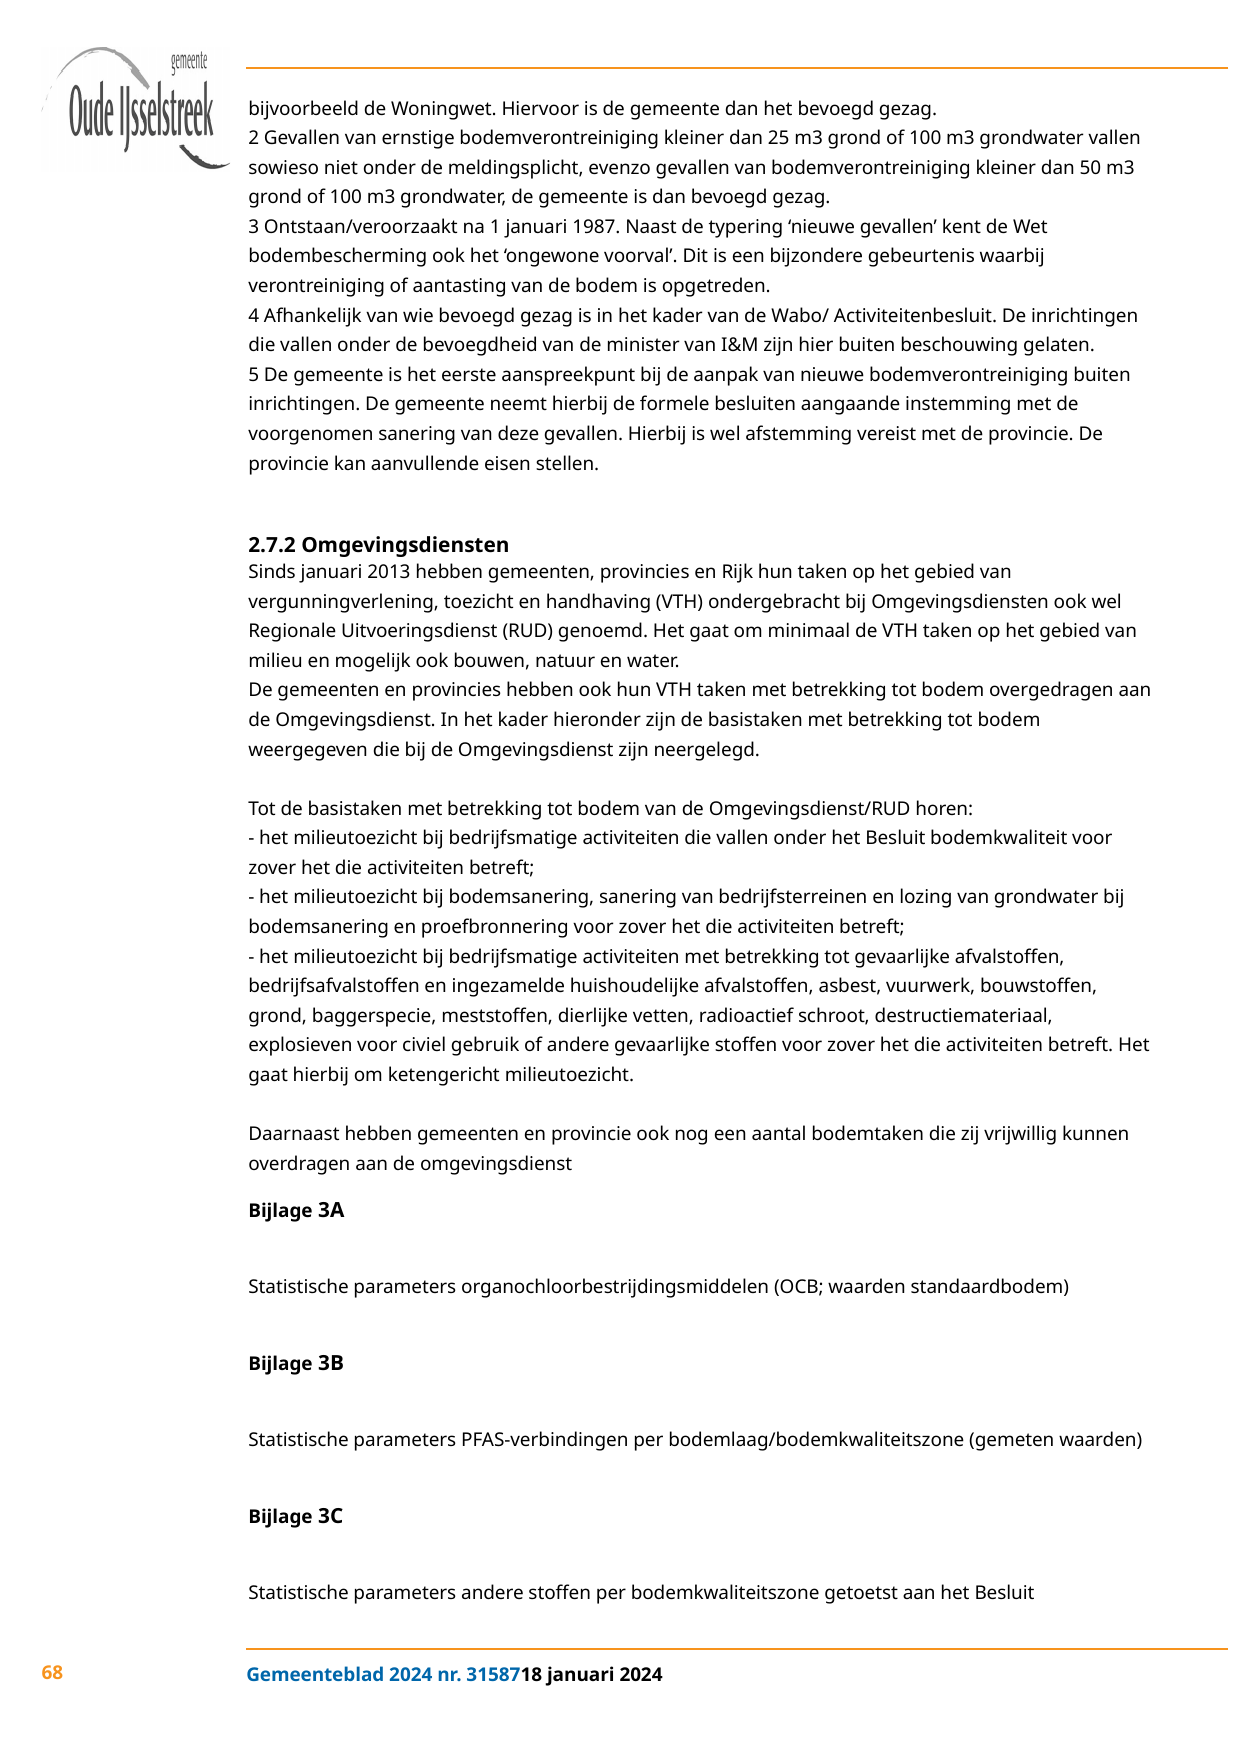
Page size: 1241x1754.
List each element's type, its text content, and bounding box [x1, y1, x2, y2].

text - het milieutoezicht bij bedrijfsmatige activiteiten met betrekking tot gevaarlijke afvalstoffen, bedrijfsafvalstoffen en ingezamelde huishoudelijke afvalstoffen, asbest, vuurwerk, bouwstoffen, grond, baggerspecie, meststoffen, dierlijke vetten, radioactief schroot, destructiemateriaal, explosieven voor civiel gebruik of andere gevaarlijke stoffen voor zover het die activiteiten betreft. Het gaat hierbij om ketengericht milieutoezicht. [248, 943, 1152, 1087]
text Bijlage 3A [248, 1196, 1152, 1224]
text - het milieutoezicht bij bedrijfsmatige activiteiten die vallen onder het Besluit bodemkwaliteit voor zover het die activiteiten betreft; [248, 824, 1152, 880]
text Statistische parameters andere stoffen per bodemkwaliteitszone getoetst aan het Besluit [248, 1579, 1152, 1605]
text Statistische parameters organochloorbestrijdingsmiddelen (OCB; waarden standaardbodem) [248, 1273, 1152, 1299]
text 3 Ontstaan/veroorzaakt na 1 januari 1987. Naast de typering ‘nieuwe gevallen’ kent de Wet bodembescherming ook het ‘ongewone voorval’. Dit is een bijzondere gebeurtenis waarbij verontreiniging of aantasting van de bodem is opgetreden. [248, 213, 1152, 298]
text - het milieutoezicht bij bodemsanering, sanering van bedrijfsterreinen en lozing van grondwater bij bodemsanering en proefbronnering voor zover het die activiteiten betreft; [248, 884, 1152, 939]
text 4 Afhankelijk van wie bevoegd gezag is in het kader van de Wabo/ Activiteitenbesluit. De inrichtingen die vallen onder de bevoegdheid van de minister van I&M zijn hier buiten beschouwing gelaten. [248, 302, 1152, 357]
text Bijlage 3B [248, 1348, 1152, 1377]
text bijvoorbeeld de Woningwet. Hiervoor is de gemeente dan het bevoegd gezag. [248, 95, 1152, 121]
text 2 Gevallen van ernstige bodemverontreiniging kleiner dan 25 m3 grond of 100 m3 grondwater vallen sowieso niet onder de meldingsplicht, evenzo gevallen van bodemverontreiniging kleiner dan 50 m3 grond of 100 m3 grondwater, de gemeente is dan bevoegd gezag. [248, 124, 1152, 209]
text Bijlage 3C [248, 1501, 1152, 1530]
text De gemeenten en provincies hebben ook hun VTH taken met betrekking tot bodem overgedragen aan de Omgevingsdienst. In het kader hieronder zijn de basistaken met betrekking tot bodem weergegeven die bij de Omgevingsdienst zijn neergelegd. [248, 677, 1152, 761]
text Sinds januari 2013 hebben gemeenten, provincies en Rijk hun taken op het gebied van vergunningverlening, toezicht en handhaving (VTH) ondergebracht bij Omgevingsdiensten ook wel Regionale Uitvoeringsdienst (RUD) genoemd. Het gaat om minimaal de VTH taken op het gebied van milieu en mogelijk ook bouwen, natuur en water. [248, 558, 1152, 673]
text Statistische parameters PFAS-verbindingen per bodemlaag/bodemkwaliteitszone (gemeten waarden) [248, 1426, 1152, 1452]
text Daarnaast hebben gemeenten en provincie ook nog een aantal bodemtaken die zij vrijwillig kunnen overdragen aan de omgevingsdienst [248, 1120, 1152, 1176]
text 2.7.2 Omgevingsdiensten [248, 530, 1152, 558]
text Tot de basistaken met betrekking tot bodem van de Omgevingsdienst/RUD horen: [248, 795, 1152, 821]
picture [41, 47, 231, 172]
text 5 De gemeente is het eerste aanspreekpunt bij de aanpak van nieuwe bodemverontreiniging buiten inrichtingen. De gemeente neemt hierbij de formele besluiten aangaande instemming met de voorgenomen sanering van deze gevallen. Hierbij is wel afstemming vereist met de provincie. De provincie kan aanvullende eisen stellen. [248, 361, 1152, 476]
